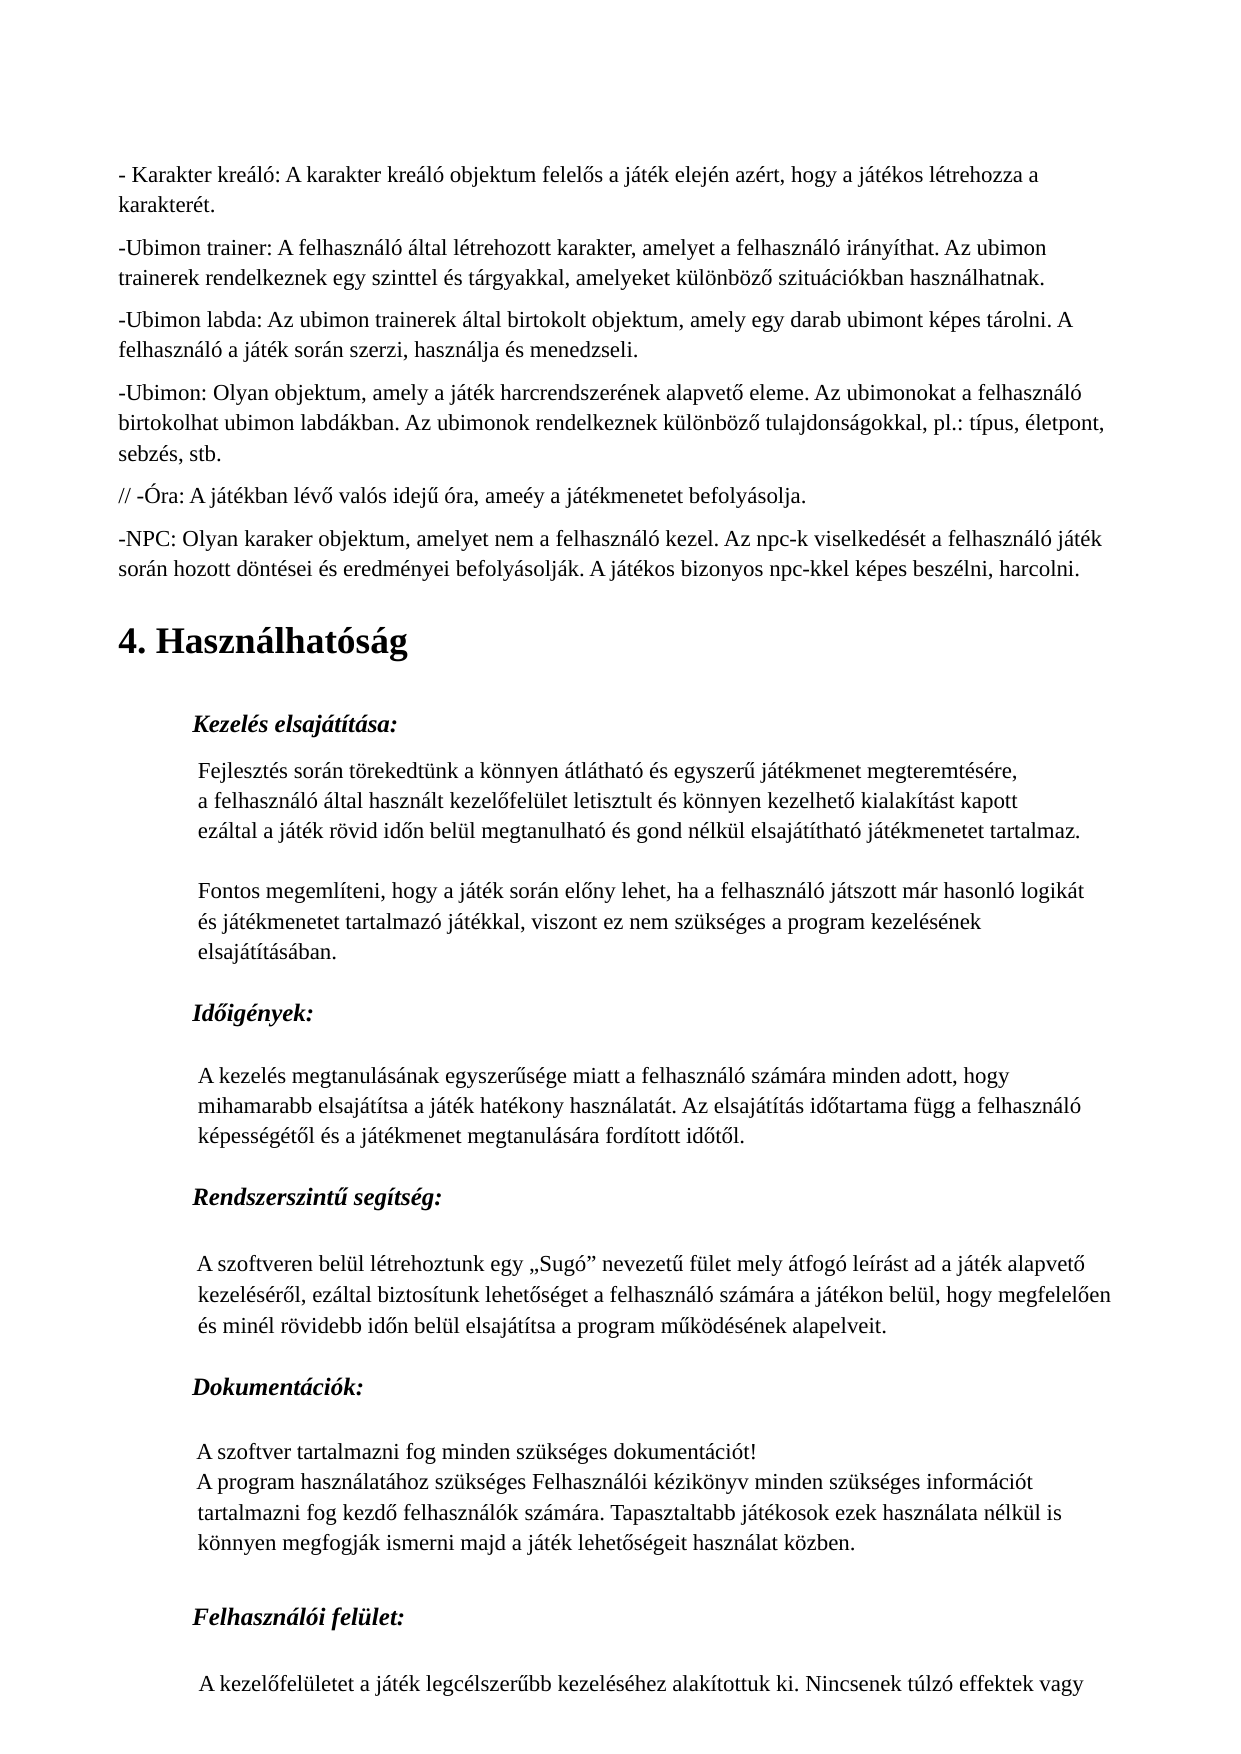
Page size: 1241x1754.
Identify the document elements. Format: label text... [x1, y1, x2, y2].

text képességétől és a játékmenet megtanulására fordított időtől. [118, 1122, 1122, 1148]
text és játékmenetet tartalmazó játékkal, viszont ez nem szükséges a program kezelésének [118, 908, 1122, 934]
text Rendszerszintű segítség: [118, 1182, 1122, 1211]
text - Karakter kreáló: A karakter kreáló objektum felelős a játék elején azért, hogy a játékos létrehozza a karakterét. [118, 161, 1122, 217]
text Dokumentációk: [118, 1372, 1122, 1401]
text könnyen megfogják ismerni majd a játék lehetőségeit használat közben. [192, 1529, 1122, 1555]
text A kezelőfelületet a játék legcélszerűbb kezeléséhez alakítottuk ki. Nincsenek túlzó effektek vagy [118, 1668, 1122, 1696]
text mihamarabb elsajátítsa a játék hatékony használatát. Az elsajátítás időtartama függ a felhasználó [118, 1092, 1122, 1118]
text A kezelés megtanulásának egyszerűsége miatt a felhasználó számára minden adott, hogy [118, 1062, 1122, 1088]
text tartalmazni fog kezdő felhasználók számára. Tapasztaltabb játékosok ezek használata nélkül is [192, 1499, 1122, 1525]
text A szoftveren belül létrehoztunk egy „Sugó” nevezetű fület mely átfogó leírást ad a játék alapvető [118, 1248, 1122, 1277]
subtitle 4. Használhatóság [118, 618, 1122, 662]
text A program használatához szükséges Felhasználói kézikönyv minden szükséges információt [192, 1468, 1122, 1495]
text Kezelés elsajátítása: [118, 709, 1122, 738]
text elsajátításában. [118, 938, 1122, 964]
text ezáltal a játék rövid időn belül megtanulható és gond nélkül elsajátítható játékmenetet tartalmaz. [118, 817, 1122, 843]
text // -Óra: A játékban lévő valós idejű óra, ameéy a játékmenetet befolyásolja. [118, 482, 1122, 508]
text Felhasználói felület: [118, 1602, 1122, 1630]
text Fejlesztés során törekedtünk a könnyen átlátható és egyszerű játékmenet megteremtésére, [118, 757, 1122, 783]
text és minél rövidebb időn belül elsajátítsa a program működésének alapelveit. [118, 1312, 1122, 1338]
text -Ubimon: Olyan objektum, amely a játék harcrendszerének alapvető eleme. Az ubimonokat a felhasználó birtokolhat ubimon labdákban. Az ubimonok rendelkeznek különböző tulajdonságokkal, pl.: típus, életpont, sebzés, stb. [118, 379, 1122, 466]
text Időigények: [118, 998, 1122, 1027]
text -NPC: Olyan karaker objektum, amelyet nem a felhasználó kezel. Az npc-k viselkedését a felhasználó játék során hozott döntései és eredményei befolyásolják. A játékos bizonyos npc-kkel képes beszélni, harcolni. [118, 525, 1122, 581]
text -Ubimon trainer: A felhasználó által létrehozott karakter, amelyet a felhasználó irányíthat. Az ubimon trainerek rendelkeznek egy szinttel és tárgyakkal, amelyeket különböző szituációkban használhatnak. [118, 233, 1122, 290]
text a felhasználó által használt kezelőfelület letisztult és könnyen kezelhető kialakítást kapott [118, 787, 1122, 813]
text kezeléséről, ezáltal biztosítunk lehetőséget a felhasználó számára a játékon belül, hogy megfelelően [118, 1282, 1122, 1308]
text A szoftver tartalmazni fog minden szükséges dokumentációt! [192, 1438, 1122, 1464]
text -Ubimon labda: Az ubimon trainerek által birtokolt objektum, amely egy darab ubimont képes tárolni. A felhasználó a játék során szerzi, használja és menedzseli. [118, 306, 1122, 363]
text Fontos megemlíteni, hogy a játék során előny lehet, ha a felhasználó játszott már hasonló logikát [118, 878, 1122, 904]
